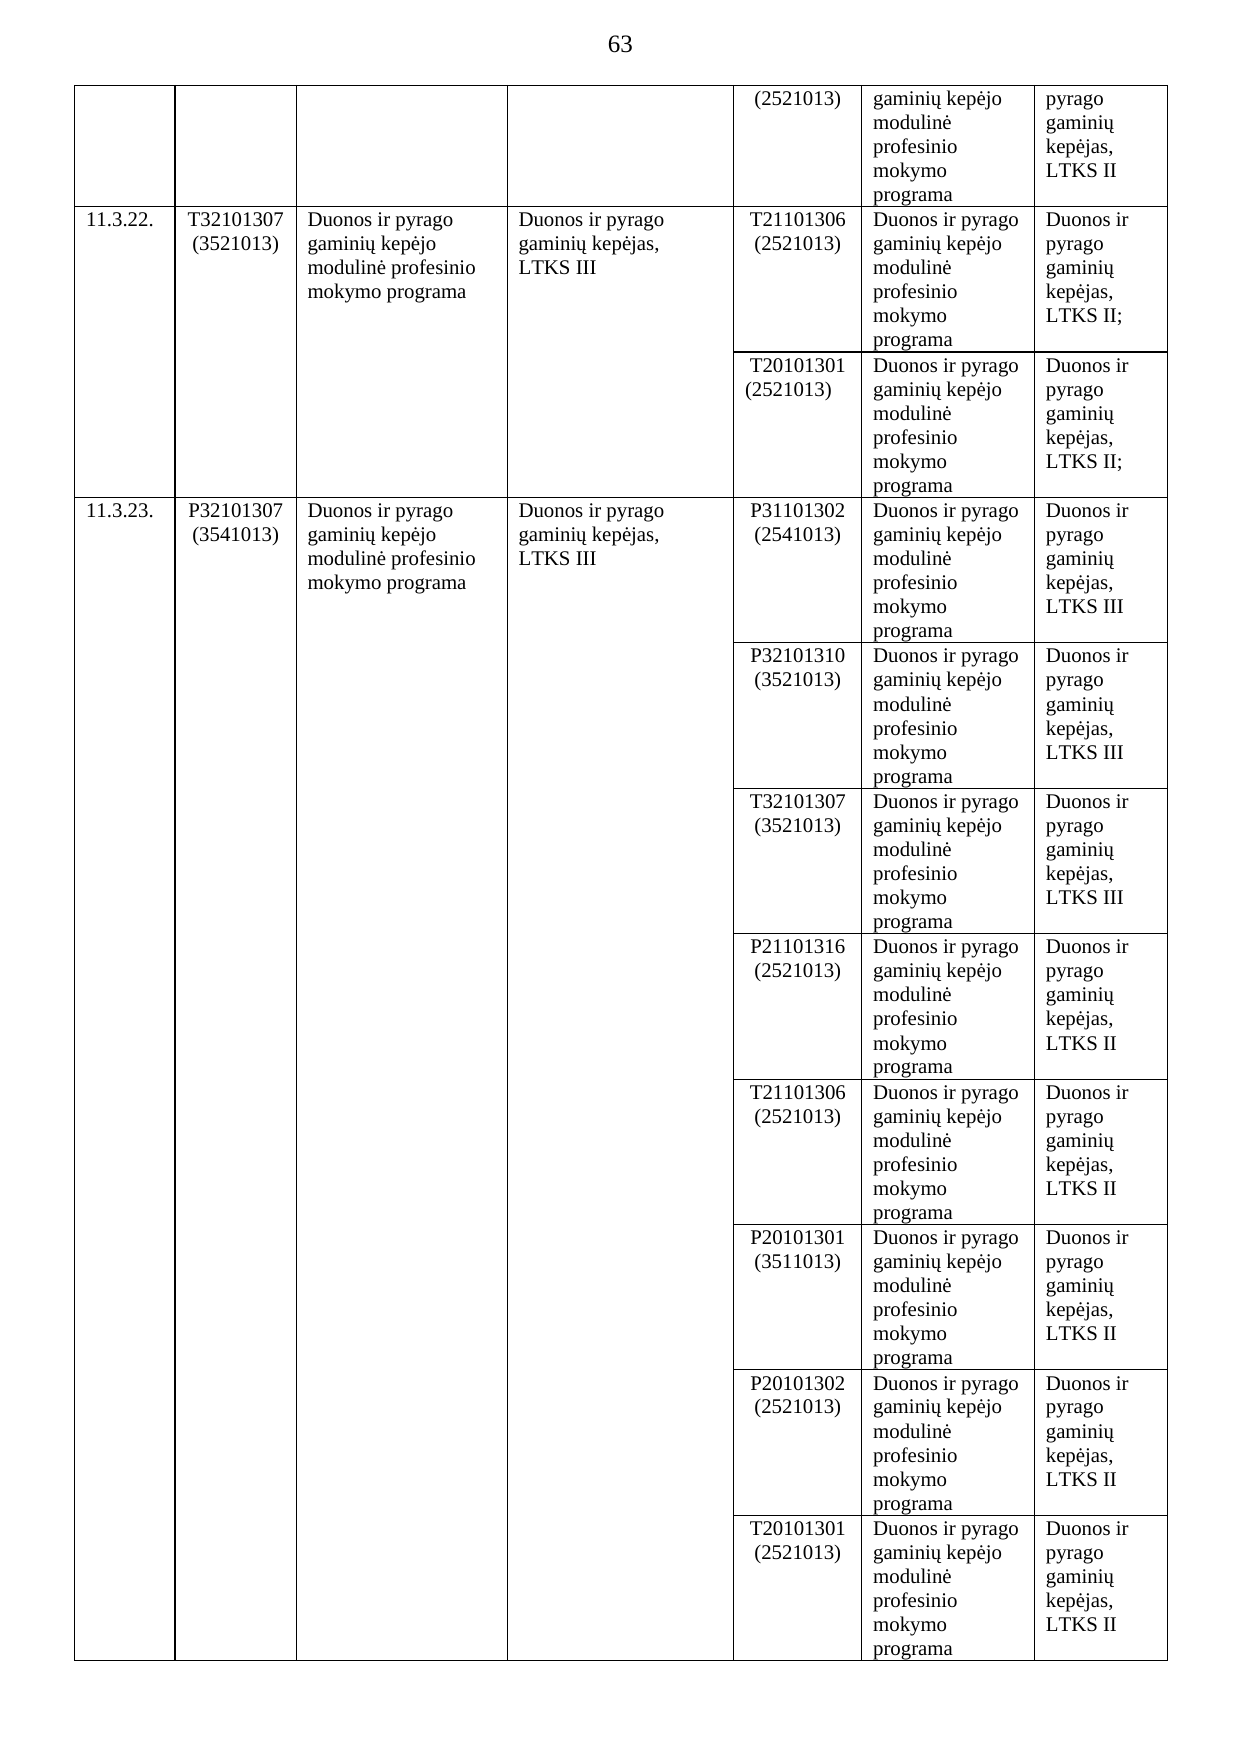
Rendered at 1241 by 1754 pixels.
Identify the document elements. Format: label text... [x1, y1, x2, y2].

table_cell [508, 86, 733, 206]
table_cell 11.3.23. [75, 498, 174, 1660]
table_cell Duonos ir pyrago gaminių kepėjo modulinė profesinio mokymo programa [862, 1080, 1034, 1224]
table_cell T20101301 (2521013) [734, 353, 861, 497]
table_cell [176, 86, 296, 206]
table_cell gaminių kepėjo modulinė profesinio mokymo programa [862, 86, 1034, 206]
table_cell [75, 86, 174, 206]
table_cell T21101306 (2521013) [734, 207, 861, 351]
table_cell Duonos ir pyrago gaminių kepėjo modulinė profesinio mokymo programa [862, 1370, 1034, 1515]
table_cell (2521013) [734, 86, 861, 206]
table_cell Duonos ir pyrago gaminių kepėjo modulinė profesinio mokymo programa [862, 643, 1034, 788]
table_cell Duonos ir pyrago gaminių kepėjas, LTKS II; [1035, 207, 1167, 351]
table_cell P32101310 (3521013) [734, 643, 861, 788]
table_cell Duonos ir pyrago gaminių kepėjo modulinė profesinio mokymo programa [862, 789, 1034, 933]
table_cell Duonos ir pyrago gaminių kepėjas, LTKS II; [1035, 353, 1167, 497]
table_cell Duonos ir pyrago gaminių kepėjo modulinė profesinio mokymo programa [862, 207, 1034, 351]
table_cell Duonos ir pyrago gaminių kepėjo modulinė profesinio mokymo programa [862, 498, 1034, 642]
table_cell Duonos ir pyrago gaminių kepėjas, LTKS III [1035, 498, 1167, 642]
table_cell T32101307 (3521013) [734, 789, 861, 933]
table_cell Duonos ir pyrago gaminių kepėjo modulinė profesinio mokymo programa [297, 207, 507, 497]
table_cell Duonos ir pyrago gaminių kepėjas, LTKS II [1035, 1370, 1167, 1515]
table_cell Duonos ir pyrago gaminių kepėjas, LTKS II [1035, 934, 1167, 1078]
table_cell Duonos ir pyrago gaminių kepėjas, LTKS II [1035, 1516, 1167, 1660]
table_cell P21101316 (2521013) [734, 934, 861, 1078]
table_cell Duonos ir pyrago gaminių kepėjo modulinė profesinio mokymo programa [862, 1225, 1034, 1369]
table_cell Duonos ir pyrago gaminių kepėjo modulinė profesinio mokymo programa [862, 353, 1034, 497]
table_cell Duonos ir pyrago gaminių kepėjo modulinė profesinio mokymo programa [297, 498, 507, 1660]
table_cell Duonos ir pyrago gaminių kepėjo modulinė profesinio mokymo programa [862, 934, 1034, 1078]
table_cell [297, 86, 507, 206]
table_cell P20101301 (3511013) [734, 1225, 861, 1369]
table_cell T21101306 (2521013) [734, 1080, 861, 1224]
table_cell T20101301 (2521013) [734, 1516, 861, 1660]
table_cell P32101307 (3541013) [176, 498, 296, 1660]
table_cell P20101302 (2521013) [734, 1370, 861, 1515]
table_cell T32101307 (3521013) [176, 207, 296, 497]
table_cell Duonos ir pyrago gaminių kepėjas, LTKS III [1035, 643, 1167, 788]
table_cell P31101302 (2541013) [734, 498, 861, 642]
table_cell Duonos ir pyrago gaminių kepėjas, LTKS III [508, 498, 733, 1660]
table_cell pyrago gaminių kepėjas, LTKS II [1035, 86, 1167, 206]
table_cell 11.3.22. [75, 207, 174, 497]
table_cell Duonos ir pyrago gaminių kepėjo modulinė profesinio mokymo programa [862, 1516, 1034, 1660]
table_cell Duonos ir pyrago gaminių kepėjas, LTKS II [1035, 1080, 1167, 1224]
table_cell Duonos ir pyrago gaminių kepėjas, LTKS III [508, 207, 733, 497]
table_cell Duonos ir pyrago gaminių kepėjas, LTKS II [1035, 1225, 1167, 1369]
table_cell Duonos ir pyrago gaminių kepėjas, LTKS III [1035, 789, 1167, 933]
